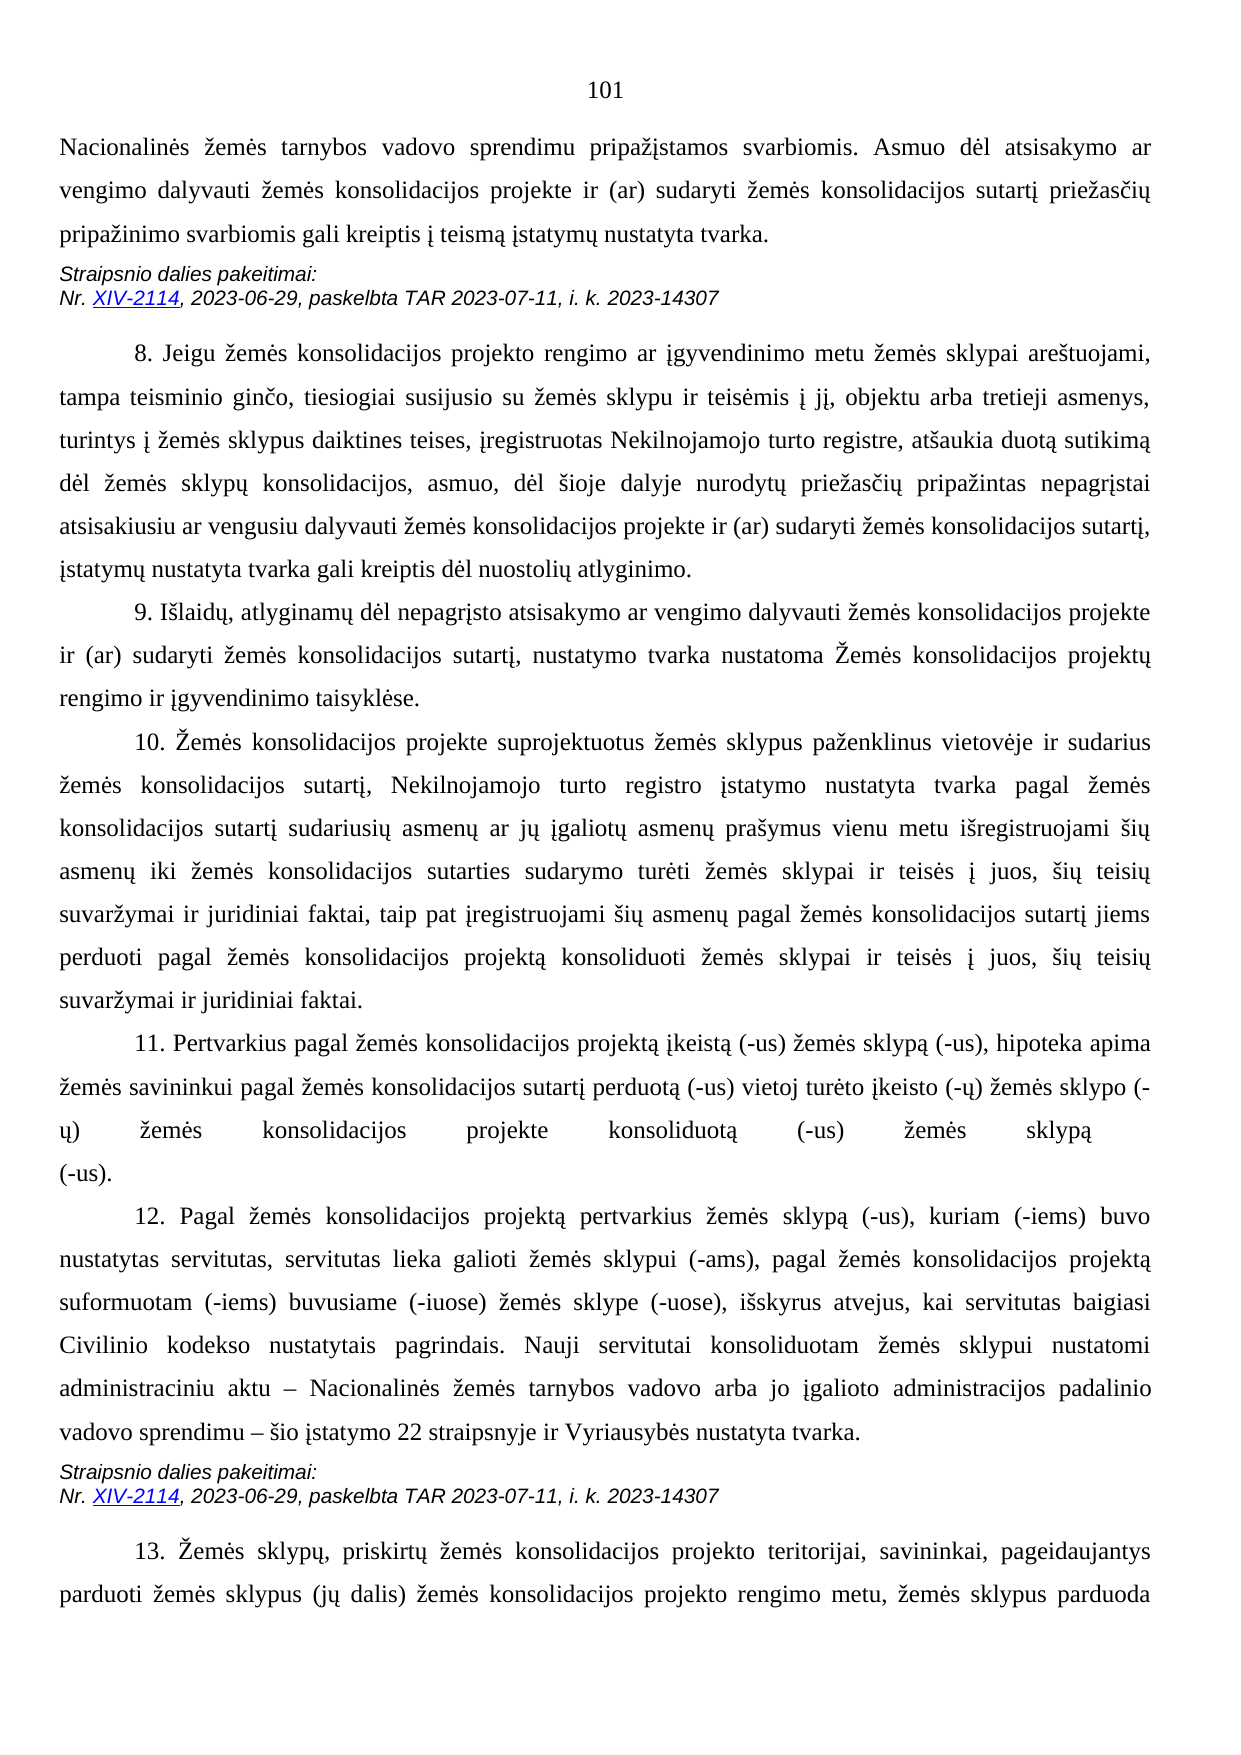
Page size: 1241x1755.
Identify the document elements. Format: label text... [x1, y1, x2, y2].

text 9. Išlaidų, atlyginamų dėl nepagrįsto atsisakymo ar vengimo dalyvauti žemės konsolidacijos projekte ir (ar) sudaryti žemės konsolidacijos sutartį, nustatymo tvarka nustatoma Žemės konsolidacijos projektų rengimo ir įgyvendinimo taisyklėse. [59, 597, 1152, 712]
text Nr. XIV-2114, 2023-06-29, paskelbta TAR 2023-07-11, i. k. 2023-14307 [59, 1484, 1152, 1508]
text Straipsnio dalies pakeitimai: [59, 262, 1152, 286]
text 8. Jeigu žemės konsolidacijos projekto rengimo ar įgyvendinimo metu žemės sklypai areštuojami, tampa teisminio ginčo, tiesiogiai susijusio su žemės sklypu ir teisėmis į jį, objektu arba tretieji asmenys, turintys į žemės sklypus daiktines teises, įregistruotas Nekilnojamojo turto registre, atšaukia duotą sutikimą dėl žemės sklypų konsolidacijos, asmuo, dėl šioje dalyje nurodytų priežasčių pripažintas nepagrįstai atsisakiusiu ar vengusiu dalyvauti žemės konsolidacijos projekte ir (ar) sudaryti žemės konsolidacijos sutartį, įstatymų nustatyta tvarka gali kreiptis dėl nuostolių atlyginimo. [59, 338, 1152, 583]
text 13. Žemės sklypų, priskirtų žemės konsolidacijos projekto teritorijai, savininkai, pageidaujantys parduoti žemės sklypus (jų dalis) žemės konsolidacijos projekto rengimo metu, žemės sklypus parduoda [59, 1536, 1152, 1608]
text Nacionalinės žemės tarnybos vadovo sprendimu pripažįstamos svarbiomis. Asmuo dėl atsisakymo ar vengimo dalyvauti žemės konsolidacijos projekte ir (ar) sudaryti žemės konsolidacijos sutartį priežasčių pripažinimo svarbiomis gali kreiptis į teismą įstatymų nustatyta tvarka. [59, 132, 1152, 247]
text 11. Pertvarkius pagal žemės konsolidacijos projektą įkeistą (-us) žemės sklypą (-us), hipoteka apima žemės savininkui pagal žemės konsolidacijos sutartį perduotą (-us) vietoj turėto įkeisto (-ų) žemės sklypo (-ų) žemės konsolidacijos projekte konsoliduotą (-us) žemės sklypą (-us). [59, 1028, 1152, 1187]
text Straipsnio dalies pakeitimai: [59, 1460, 1152, 1484]
text 12. Pagal žemės konsolidacijos projektą pertvarkius žemės sklypą (-us), kuriam (-iems) buvo nustatytas servitutas, servitutas lieka galioti žemės sklypui (-ams), pagal žemės konsolidacijos projektą suformuotam (-iems) buvusiame (-iuose) žemės sklype (-uose), išskyrus atvejus, kai servitutas baigiasi Civilinio kodekso nustatytais pagrindais. Nauji servitutai konsoliduotam žemės sklypui nustatomi administraciniu aktu – Nacionalinės žemės tarnybos vadovo arba jo įgalioto administracijos padalinio vadovo sprendimu – šio įstatymo 22 straipsnyje ir Vyriausybės nustatyta tvarka. [59, 1201, 1152, 1445]
text Nr. XIV-2114, 2023-06-29, paskelbta TAR 2023-07-11, i. k. 2023-14307 [59, 286, 1152, 310]
text 10. Žemės konsolidacijos projekte suprojektuotus žemės sklypus paženklinus vietovėje ir sudarius žemės konsolidacijos sutartį, Nekilnojamojo turto registro įstatymo nustatyta tvarka pagal žemės konsolidacijos sutartį sudariusių asmenų ar jų įgaliotų asmenų prašymus vienu metu išregistruojami šių asmenų iki žemės konsolidacijos sutarties sudarymo turėti žemės sklypai ir teisės į juos, šių teisių suvaržymai ir juridiniai faktai, taip pat įregistruojami šių asmenų pagal žemės konsolidacijos sutartį jiems perduoti pagal žemės konsolidacijos projektą konsoliduoti žemės sklypai ir teisės į juos, šių teisių suvaržymai ir juridiniai faktai. [59, 727, 1152, 1014]
